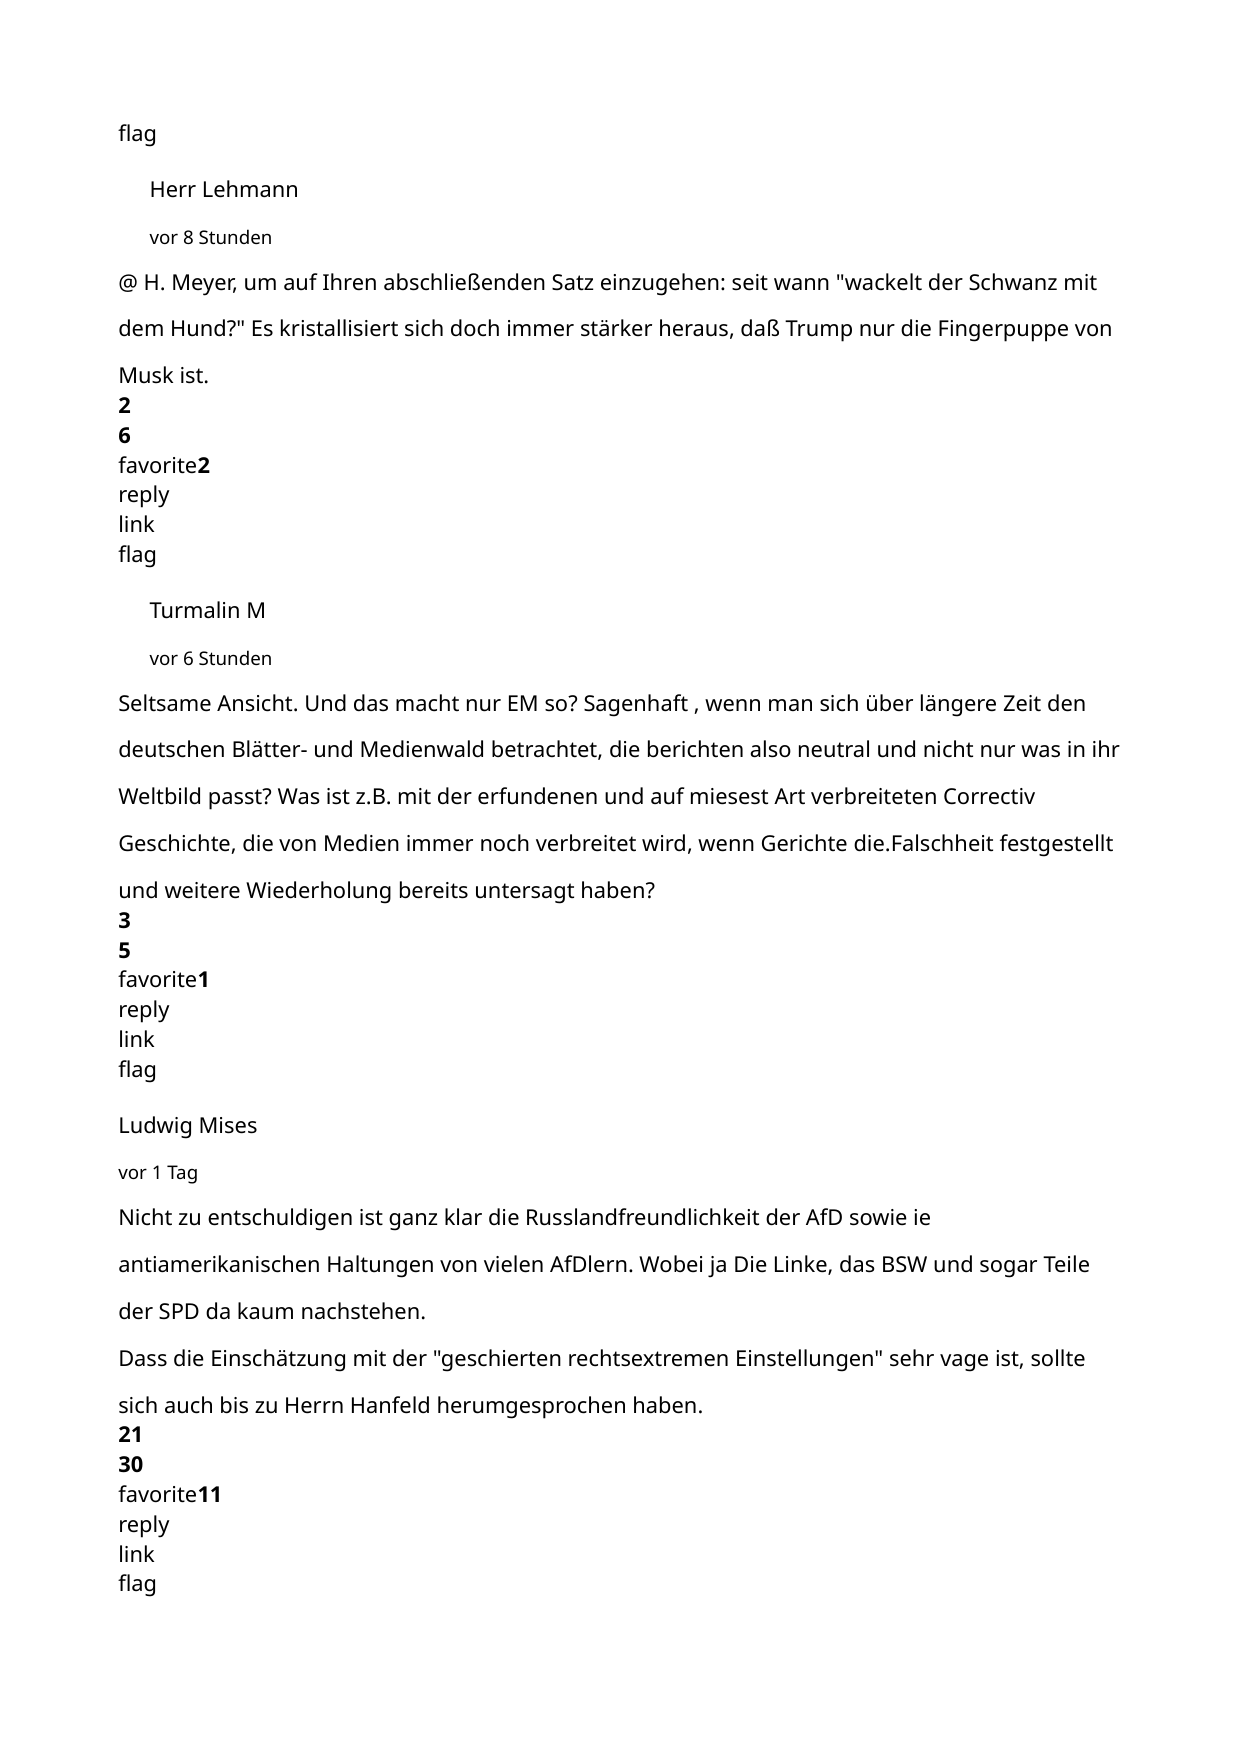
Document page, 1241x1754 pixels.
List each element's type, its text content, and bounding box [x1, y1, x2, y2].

text flag [118, 118, 1122, 148]
text Turmalin M [149, 584, 1114, 625]
text 21 [118, 1419, 1122, 1449]
text link [118, 1024, 1122, 1054]
text 30 [118, 1449, 1122, 1479]
text 6 [118, 420, 1122, 450]
text flag [118, 1054, 1122, 1083]
text reply [118, 1509, 1122, 1539]
text Nicht zu entschuldigen ist ganz klar die Russlandfreundlichkeit der AfD sowie ie antiamerikanischen Haltungen von vielen AfDlern. Wobei ja Die Linke, das BSW und sogar Teile der SPD da kaum nachstehen. Dass die Einschätzung mit der "geschierten rechtsextremen Einstellungen" sehr vage ist, sollte sich auch bis zu Herrn Hanfeld herumgesprochen haben. [118, 1185, 1122, 1419]
text Seltsame Ansicht. Und das macht nur EM so? Sagenhaft , wenn man sich über längere Zeit den deutschen Blätter- und Medienwald betrachtet, die berichten also neutral und nicht nur was in ihr Weltbild passt? Was ist z.B. mit der erfundenen und auf miesest Art verbreiteten Correctiv Geschichte, die von Medien immer noch verbreitet wird, wenn Gerichte die.Falschheit festgestellt und weitere Wiederholung bereits untersagt haben? [118, 670, 1122, 905]
text favorite1 [118, 964, 1122, 994]
text Herr Lehmann [149, 163, 1114, 204]
text 3 [118, 905, 1122, 934]
text vor 6 Stunden [149, 641, 1122, 670]
text 2 [118, 390, 1122, 420]
text favorite2 [118, 450, 1122, 479]
text reply [118, 479, 1122, 509]
text link [118, 1539, 1122, 1568]
text @ H. Meyer, um auf Ihren abschließenden Satz einzugehen: seit wann "wackelt der Schwanz mit dem Hund?" Es kristallisiert sich doch immer stärker heraus, daß Trump nur die Fingerpuppe von Musk ist. [118, 249, 1122, 390]
text link [118, 509, 1122, 539]
text 5 [118, 934, 1122, 964]
text flag [118, 539, 1122, 569]
text favorite11 [118, 1479, 1122, 1509]
text vor 1 Tag [118, 1155, 1122, 1185]
text Ludwig Mises [118, 1099, 1114, 1140]
text vor 8 Stunden [149, 220, 1122, 249]
text reply [118, 994, 1122, 1024]
text flag [118, 1568, 1122, 1598]
